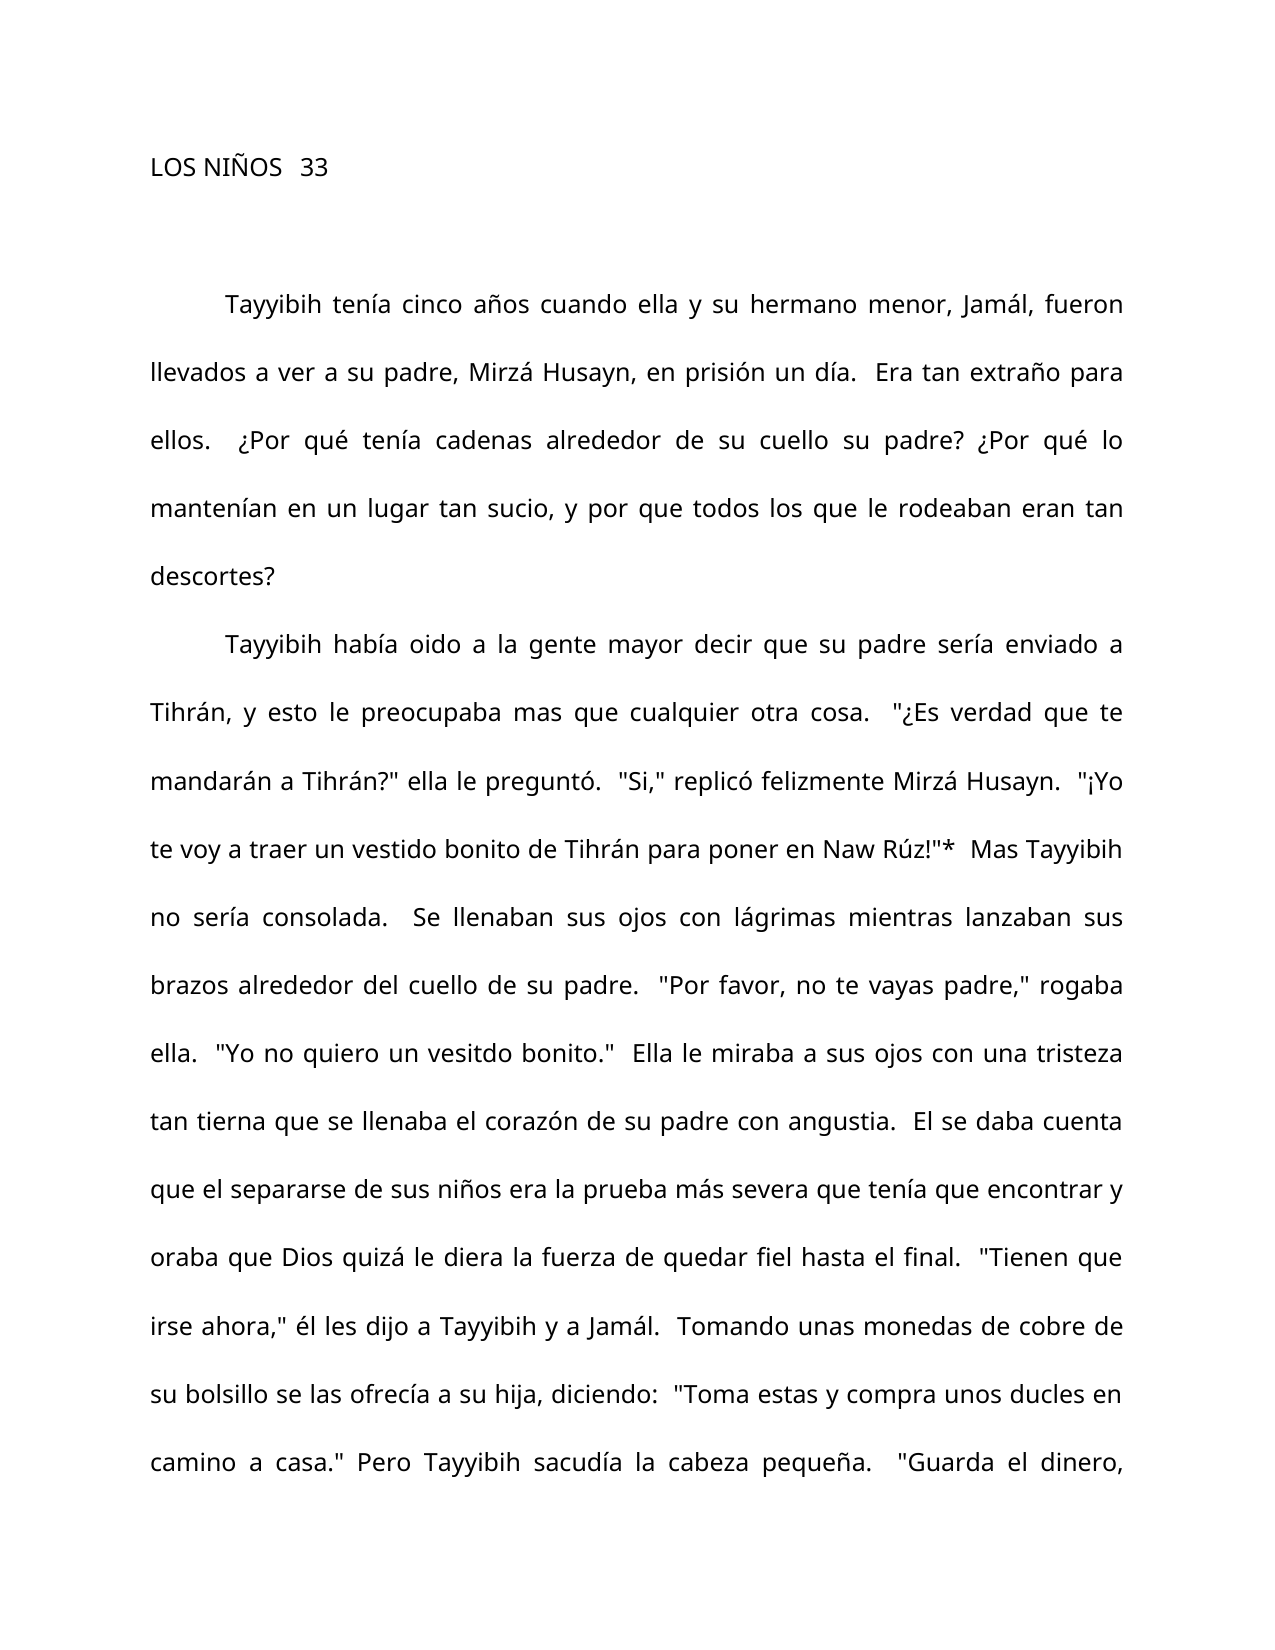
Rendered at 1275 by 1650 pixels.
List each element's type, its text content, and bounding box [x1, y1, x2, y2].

text LOS NIÑOS 33 [150, 150, 1125, 184]
text Tayyibih tenía cinco años cuando ella y su hermano menor, Jamál, fueron llevados a ver a su padre, Mirzá Husayn, en prisión un día. Era tan extraño para ellos. ¿Por qué tenía cadenas alrededor de su cuello su padre? ¿Por qué lo mantenían en un lugar tan sucio, y por que todos los que le rodeaban eran tan descortes? [150, 286, 1125, 593]
text Tayyibih había oido a la gente mayor decir que su padre sería enviado a Tihrán, y esto le preocupaba mas que cualquier otra cosa. "¿Es verdad que te mandarán a Tihrán?" ella le preguntó. "Si," replicó felizmente Mirzá Husayn. "¡Yo te voy a traer un vestido bonito de Tihrán para poner en Naw Rúz!"* Mas Tayyibih no sería consolada. Se llenaban sus ojos con lágrimas mientras lanzaban sus brazos alrededor del cuello de su padre. "Por favor, no te vayas padre," rogaba ella. "Yo no quiero un vesitdo bonito." Ella le miraba a sus ojos con una tristeza tan tierna que se llenaba el corazón de su padre con angustia. El se daba cuenta que el separarse de sus niños era la prueba más severa que tenía que encontrar y oraba que Dios quizá le diera la fuerza de quedar fiel hasta el final. "Tienen que irse ahora," él les dijo a Tayyibih y a Jamál. Tomando unas monedas de cobre de su bolsillo se las ofrecía a su hija, diciendo: "Toma estas y compra unos ducles en camino a casa." Pero Tayyibih sacudía la cabeza pequeña. "Guarda el dinero, [150, 627, 1125, 1478]
